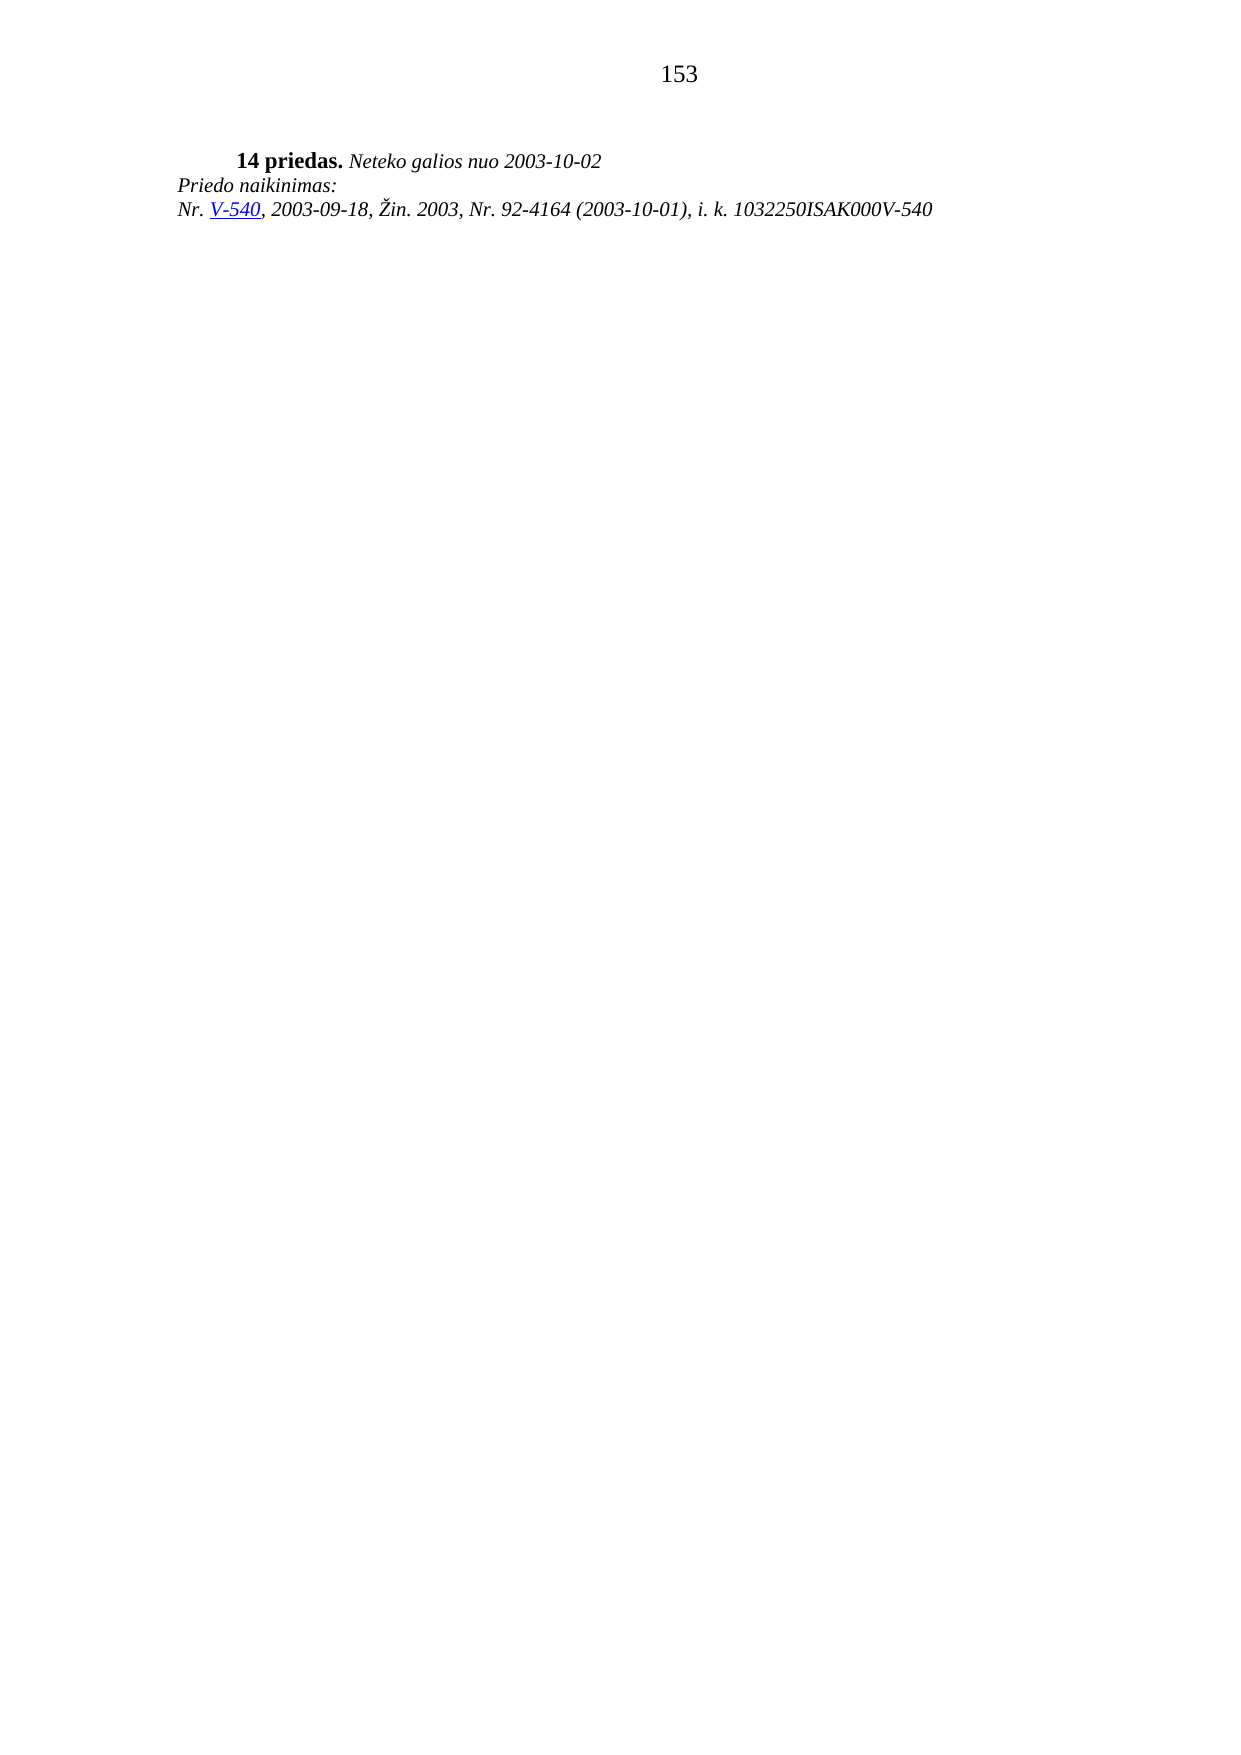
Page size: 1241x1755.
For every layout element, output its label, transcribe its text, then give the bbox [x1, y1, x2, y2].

text Priedo naikinimas: [177, 173, 1181, 197]
text 14 priedas. Neteko galios nuo 2003-10-02 [177, 147, 1181, 173]
text Nr. V-540, 2003-09-18, Žin. 2003, Nr. 92-4164 (2003-10-01), i. k. 1032250ISAK000V-540 [177, 197, 1181, 221]
